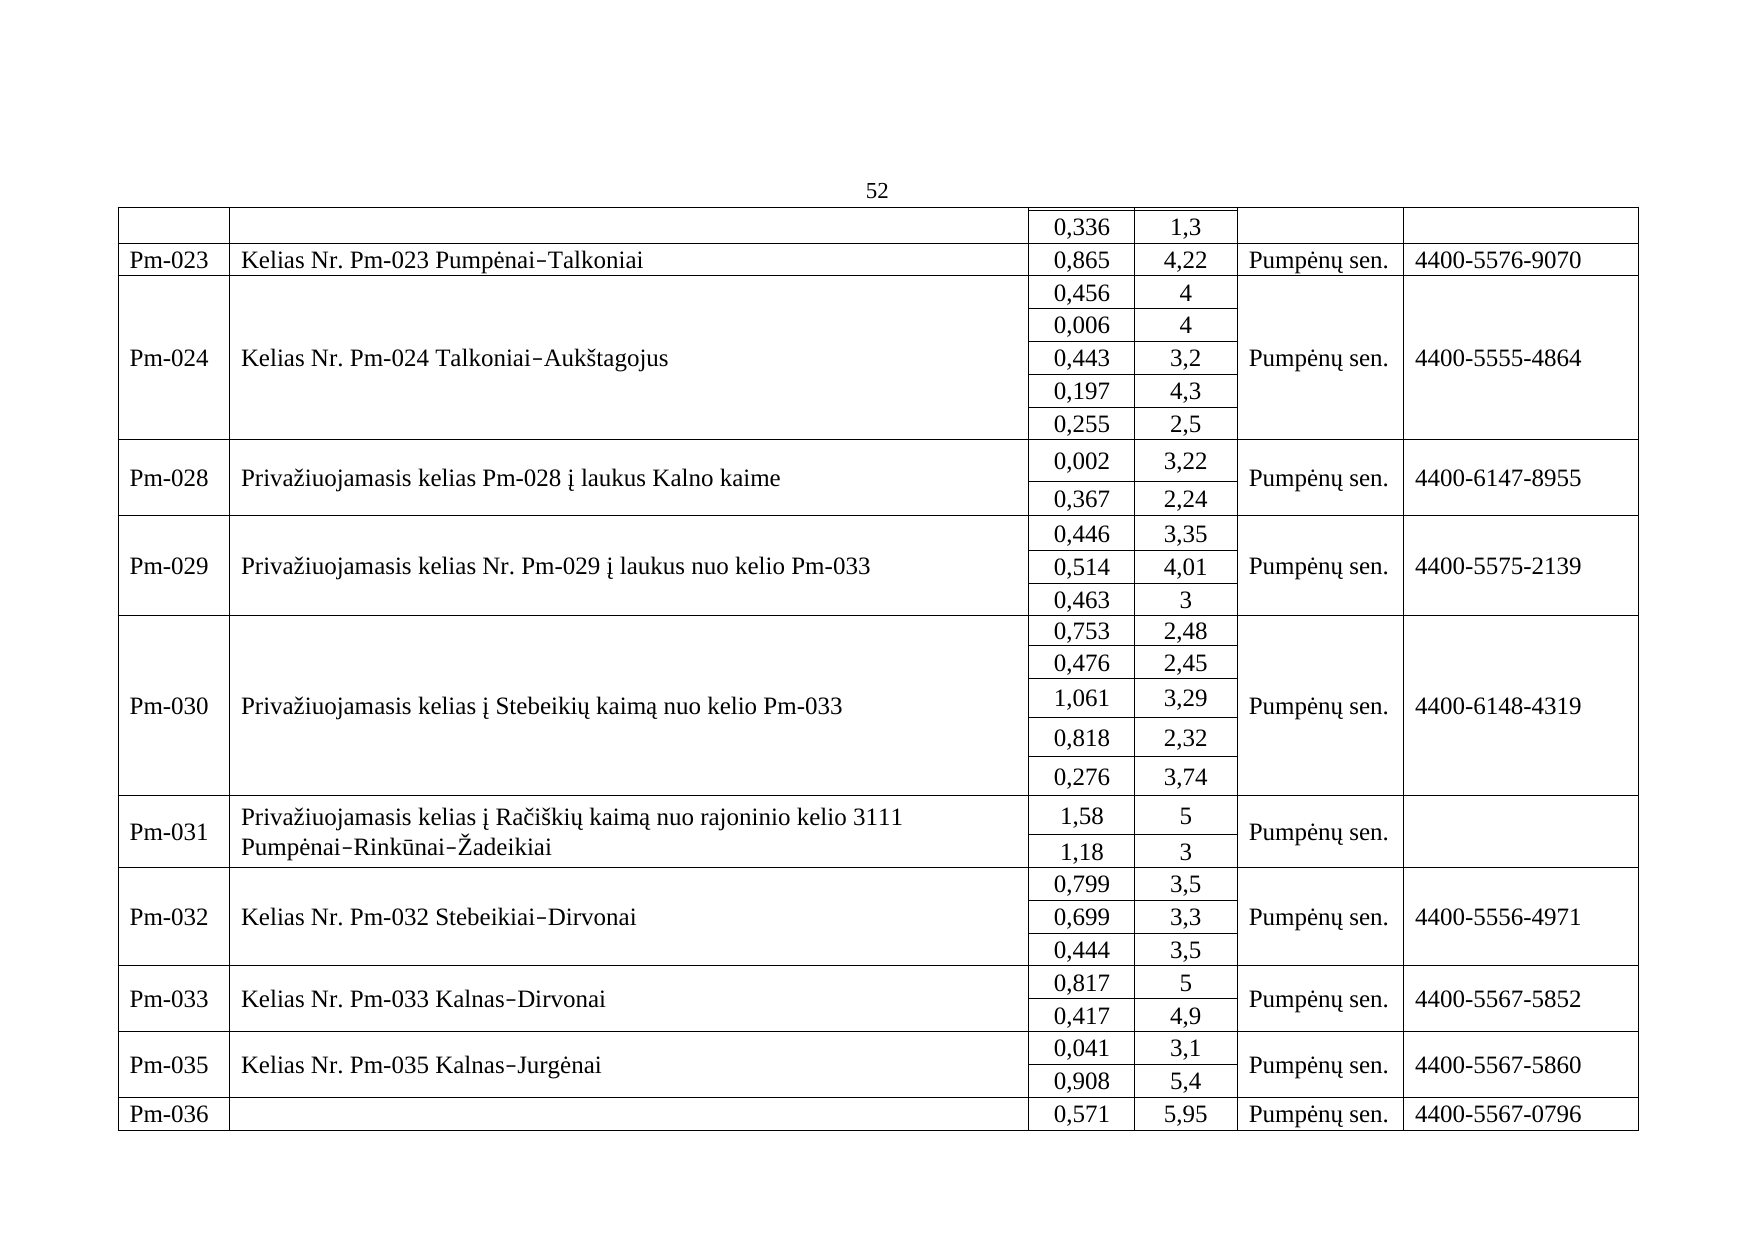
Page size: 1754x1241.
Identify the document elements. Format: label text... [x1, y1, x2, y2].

table_cell Kelias Nr. Pm-024 Talkoniai–Aukštagojus [230, 276, 1028, 439]
table_cell 0,753 [1029, 616, 1134, 645]
table_cell Pm-036 [119, 1098, 229, 1129]
table_cell 0,336 [1029, 211, 1134, 242]
table_cell Pm-028 [119, 440, 229, 515]
table_cell [1404, 796, 1638, 867]
table_cell 3,1 [1135, 1032, 1237, 1064]
table_cell 0,799 [1029, 868, 1134, 900]
table_cell Pumpėnų sen. [1238, 244, 1403, 275]
table_cell Pumpėnų sen. [1238, 516, 1403, 615]
table_cell 4400-5575-2139 [1404, 516, 1638, 615]
table_cell 0,463 [1029, 584, 1134, 615]
table_cell Pumpėnų sen. [1238, 796, 1403, 867]
table_cell Privažiuojamasis kelias į Račiškių kaimą nuo rajoninio kelio 3111 Pumpėnai–Rinkūnai–Žadeikiai [230, 796, 1028, 867]
table_cell 0,456 [1029, 276, 1134, 308]
table_cell 0,443 [1029, 342, 1134, 374]
table_cell Kelias Nr. Pm-032 Stebeikiai–Dirvonai [230, 868, 1028, 965]
table_cell 0,865 [1029, 244, 1134, 275]
table_cell 0,367 [1029, 482, 1134, 515]
table_cell 4400-5567-0796 [1404, 1098, 1638, 1129]
table_cell 0,514 [1029, 551, 1134, 582]
table_cell 0,002 [1029, 440, 1134, 481]
table_cell 1,18 [1029, 835, 1134, 867]
table_cell [230, 1098, 1028, 1129]
table_cell 3,5 [1135, 868, 1237, 900]
table_cell 2,48 [1135, 616, 1237, 645]
table_cell Privažiuojamasis kelias Pm-028 į laukus Kalno kaime [230, 440, 1028, 515]
table_cell 4,9 [1135, 999, 1237, 1031]
table_cell Pm-024 [119, 276, 229, 439]
table_cell 0,255 [1029, 408, 1134, 439]
table_cell 4400-5576-9070 [1404, 244, 1638, 275]
table_cell [1404, 208, 1638, 242]
table_cell Pm-031 [119, 796, 229, 867]
table_cell Pumpėnų sen. [1238, 276, 1403, 439]
table_cell 2,24 [1135, 482, 1237, 515]
table_cell 4,22 [1135, 244, 1237, 275]
table_cell [230, 208, 1028, 242]
table_cell Pumpėnų sen. [1238, 868, 1403, 965]
table_cell 4 [1135, 309, 1237, 341]
table_cell Pumpėnų sen. [1238, 616, 1403, 795]
table_cell Privažiuojamasis kelias į Stebeikių kaimą nuo kelio Pm-033 [230, 616, 1028, 795]
table_cell 0,276 [1029, 757, 1134, 795]
table_cell 3,3 [1135, 901, 1237, 933]
table_cell 3,29 [1135, 679, 1237, 717]
table_cell 0,446 [1029, 516, 1134, 550]
table_cell 4 [1135, 276, 1237, 308]
table_cell 5 [1135, 966, 1237, 998]
table_cell 0,817 [1029, 966, 1134, 998]
table_cell Pumpėnų sen. [1238, 440, 1403, 515]
table_cell 4400-6147-8955 [1404, 440, 1638, 515]
table_cell Pumpėnų sen. [1238, 966, 1403, 1031]
table_cell 1,58 [1029, 796, 1134, 834]
table_cell [119, 208, 229, 242]
table_cell 0,417 [1029, 999, 1134, 1031]
table_cell 3,74 [1135, 757, 1237, 795]
table_cell Pm-023 [119, 244, 229, 275]
table_cell [1238, 208, 1403, 242]
table_cell 3 [1135, 584, 1237, 615]
table_cell Pumpėnų sen. [1238, 1098, 1403, 1129]
table_cell 1,3 [1135, 211, 1237, 242]
table_cell 3,5 [1135, 934, 1237, 965]
table_cell Pm-032 [119, 868, 229, 965]
table_cell 3,22 [1135, 440, 1237, 481]
table_cell 0,476 [1029, 646, 1134, 678]
table_cell 4,01 [1135, 551, 1237, 582]
table_cell 0,197 [1029, 375, 1134, 407]
table_cell 4400-6148-4319 [1404, 616, 1638, 795]
table_cell 4400-5567-5852 [1404, 966, 1638, 1031]
table_cell 0,444 [1029, 934, 1134, 965]
table_cell 0,571 [1029, 1098, 1134, 1129]
table_cell 2,32 [1135, 718, 1237, 756]
table_cell 2,45 [1135, 646, 1237, 678]
table_cell 4400-5567-5860 [1404, 1032, 1638, 1097]
table_cell 5 [1135, 796, 1237, 834]
table_cell 4400-5555-4864 [1404, 276, 1638, 439]
table_cell 0,818 [1029, 718, 1134, 756]
table_cell 2,5 [1135, 408, 1237, 439]
table_cell 0,908 [1029, 1065, 1134, 1097]
table_cell Pm-033 [119, 966, 229, 1031]
table_cell 3,2 [1135, 342, 1237, 374]
table_cell Kelias Nr. Pm-033 Kalnas–Dirvonai [230, 966, 1028, 1031]
table_cell 5,4 [1135, 1065, 1237, 1097]
table_cell 1,061 [1029, 679, 1134, 717]
table_cell Pm-030 [119, 616, 229, 795]
table_cell Pumpėnų sen. [1238, 1032, 1403, 1097]
table_cell 0,006 [1029, 309, 1134, 341]
table_cell 5,95 [1135, 1098, 1237, 1129]
table_cell 4,3 [1135, 375, 1237, 407]
table_cell Privažiuojamasis kelias Nr. Pm-029 į laukus nuo kelio Pm-033 [230, 516, 1028, 615]
table_cell 0,699 [1029, 901, 1134, 933]
table_cell Kelias Nr. Pm-035 Kalnas–Jurgėnai [230, 1032, 1028, 1097]
table_cell Kelias Nr. Pm-023 Pumpėnai–Talkoniai [230, 244, 1028, 275]
table_cell 4400-5556-4971 [1404, 868, 1638, 965]
table_cell 3 [1135, 835, 1237, 867]
table_cell Pm-035 [119, 1032, 229, 1097]
table_cell 0,041 [1029, 1032, 1134, 1064]
table_cell 3,35 [1135, 516, 1237, 550]
table_cell Pm-029 [119, 516, 229, 615]
